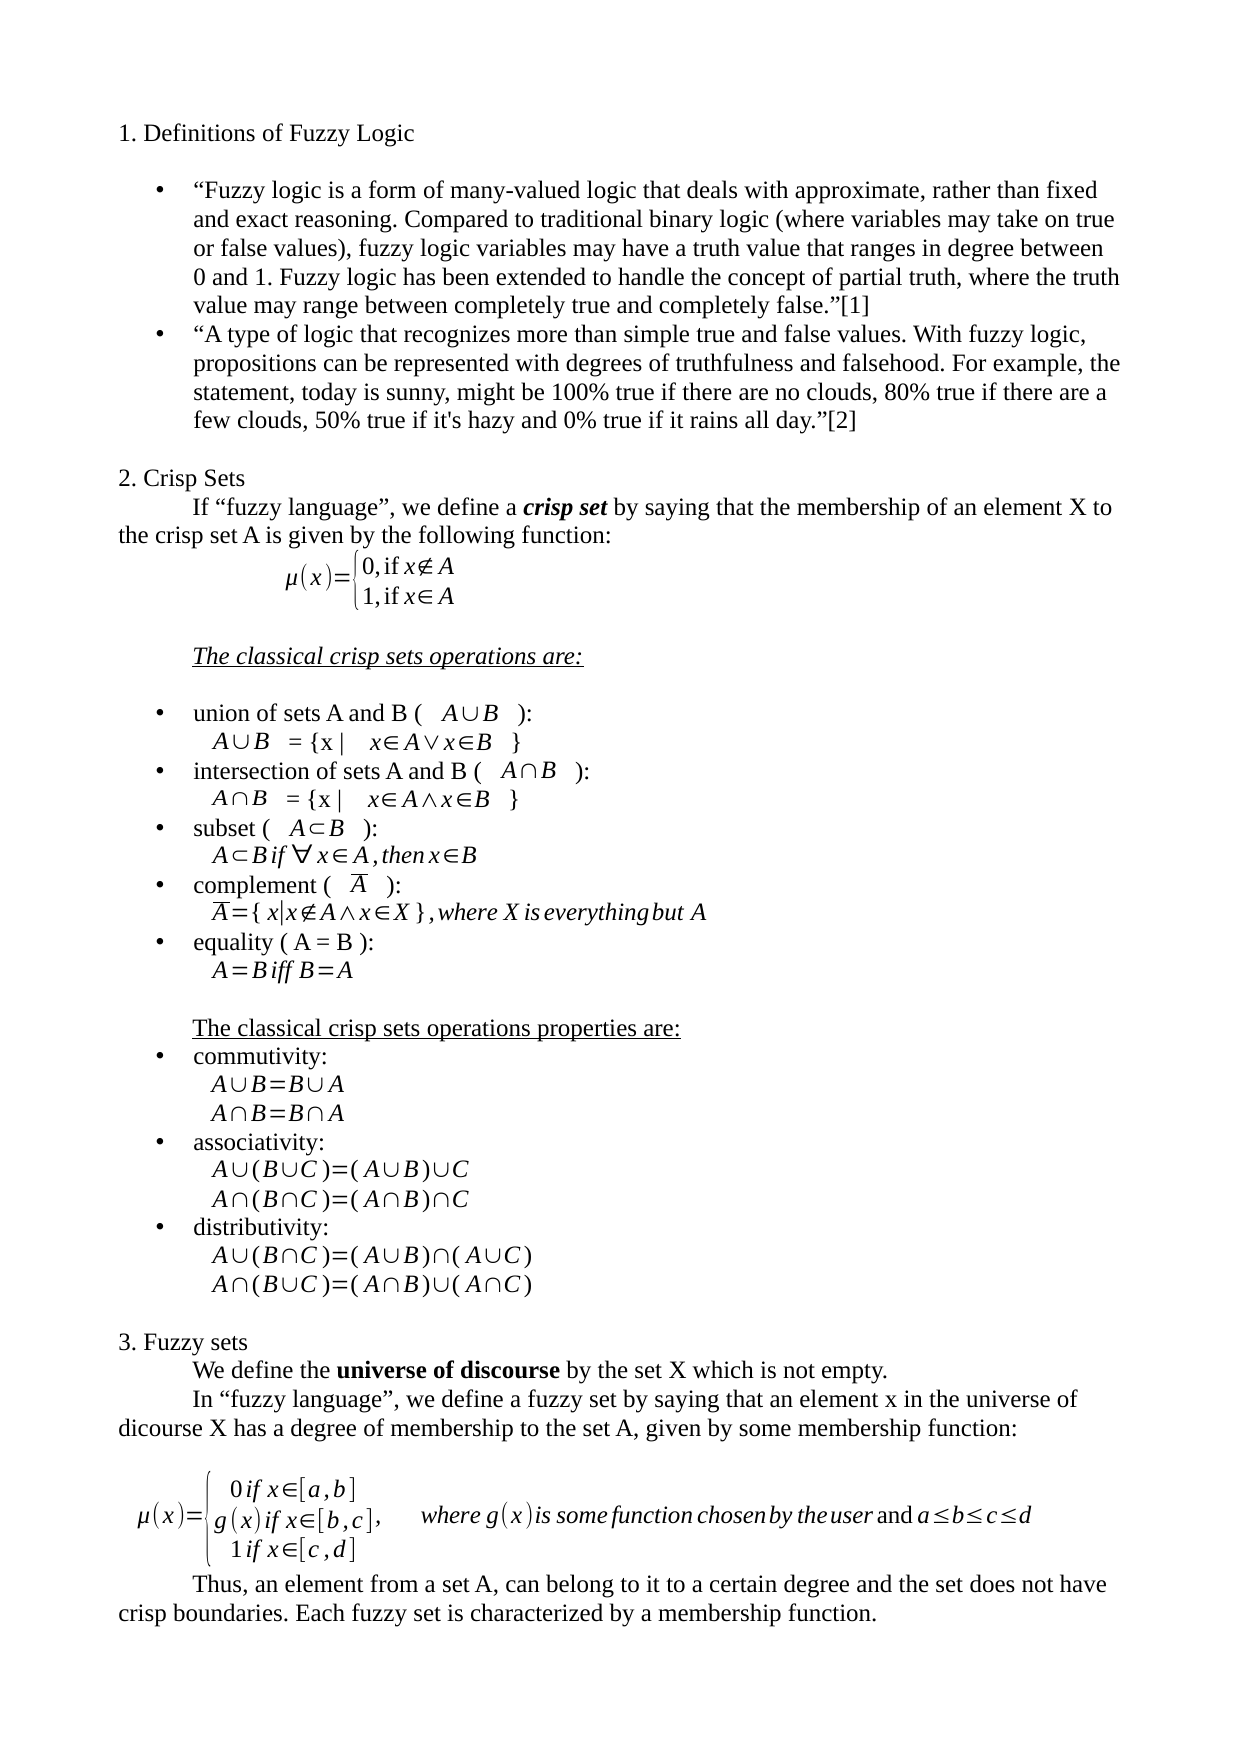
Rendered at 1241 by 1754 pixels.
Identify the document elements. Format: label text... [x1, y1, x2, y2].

text Thus, an element from a set A, can belong to it to a certain degree and the set does not have crisp boundaries. Each fuzzy set is characterized by a membership function. [118, 1569, 1122, 1626]
list = {x | } [156, 784, 1122, 813]
text 2. Crisp Sets [118, 463, 1122, 492]
text We define the universe of discourse by the set X which is not empty. [118, 1355, 1122, 1384]
list union of sets A and B (): [156, 698, 1122, 727]
list distributivity: [156, 1212, 1122, 1241]
list commutivity: [156, 1041, 1122, 1070]
list complement (): [156, 870, 1122, 898]
list equality ( A = B ): [156, 927, 1122, 956]
list associativity: [156, 1127, 1122, 1156]
list intersection of sets A and B (): [156, 756, 1122, 784]
list = {x | } [156, 727, 1122, 756]
text In “fuzzy language”, we define a fuzzy set by saying that an element x in the universe of dicourse X has a degree of membership to the set A, given by some membership function: [118, 1384, 1122, 1442]
list “Fuzzy logic is a form of many-valued logic that deals with approximate, rather than fixed and exact reasoning. Compared to traditional binary logic (where variables may take on true or false values), fuzzy logic variables may have a truth value that ranges in degree between 0 and 1. Fuzzy logic has been extended to handle the concept of partial truth, where the truth value may range between completely true and completely false.”[1] [156, 176, 1122, 319]
text The classical crisp sets operations are: [118, 641, 1122, 669]
text The classical crisp sets operations properties are: [118, 1013, 1122, 1041]
text If “fuzzy language”, we define a crisp set by saying that the membership of an element X to the crisp set A is given by the following function: [118, 492, 1122, 549]
list “A type of logic that recognizes more than simple true and false values. With fuzzy logic, propositions can be represented with degrees of truthfulness and falsehood. For example, the statement, today is sunny, might be 100% true if there are no clouds, 80% true if there are a few clouds, 50% true if it's hazy and 0% true if it rains all day.”[2] [156, 319, 1122, 434]
list subset (): [156, 813, 1122, 842]
text 3. Fuzzy sets [118, 1327, 1122, 1355]
text 1. Definitions of Fuzzy Logic [118, 118, 1122, 147]
